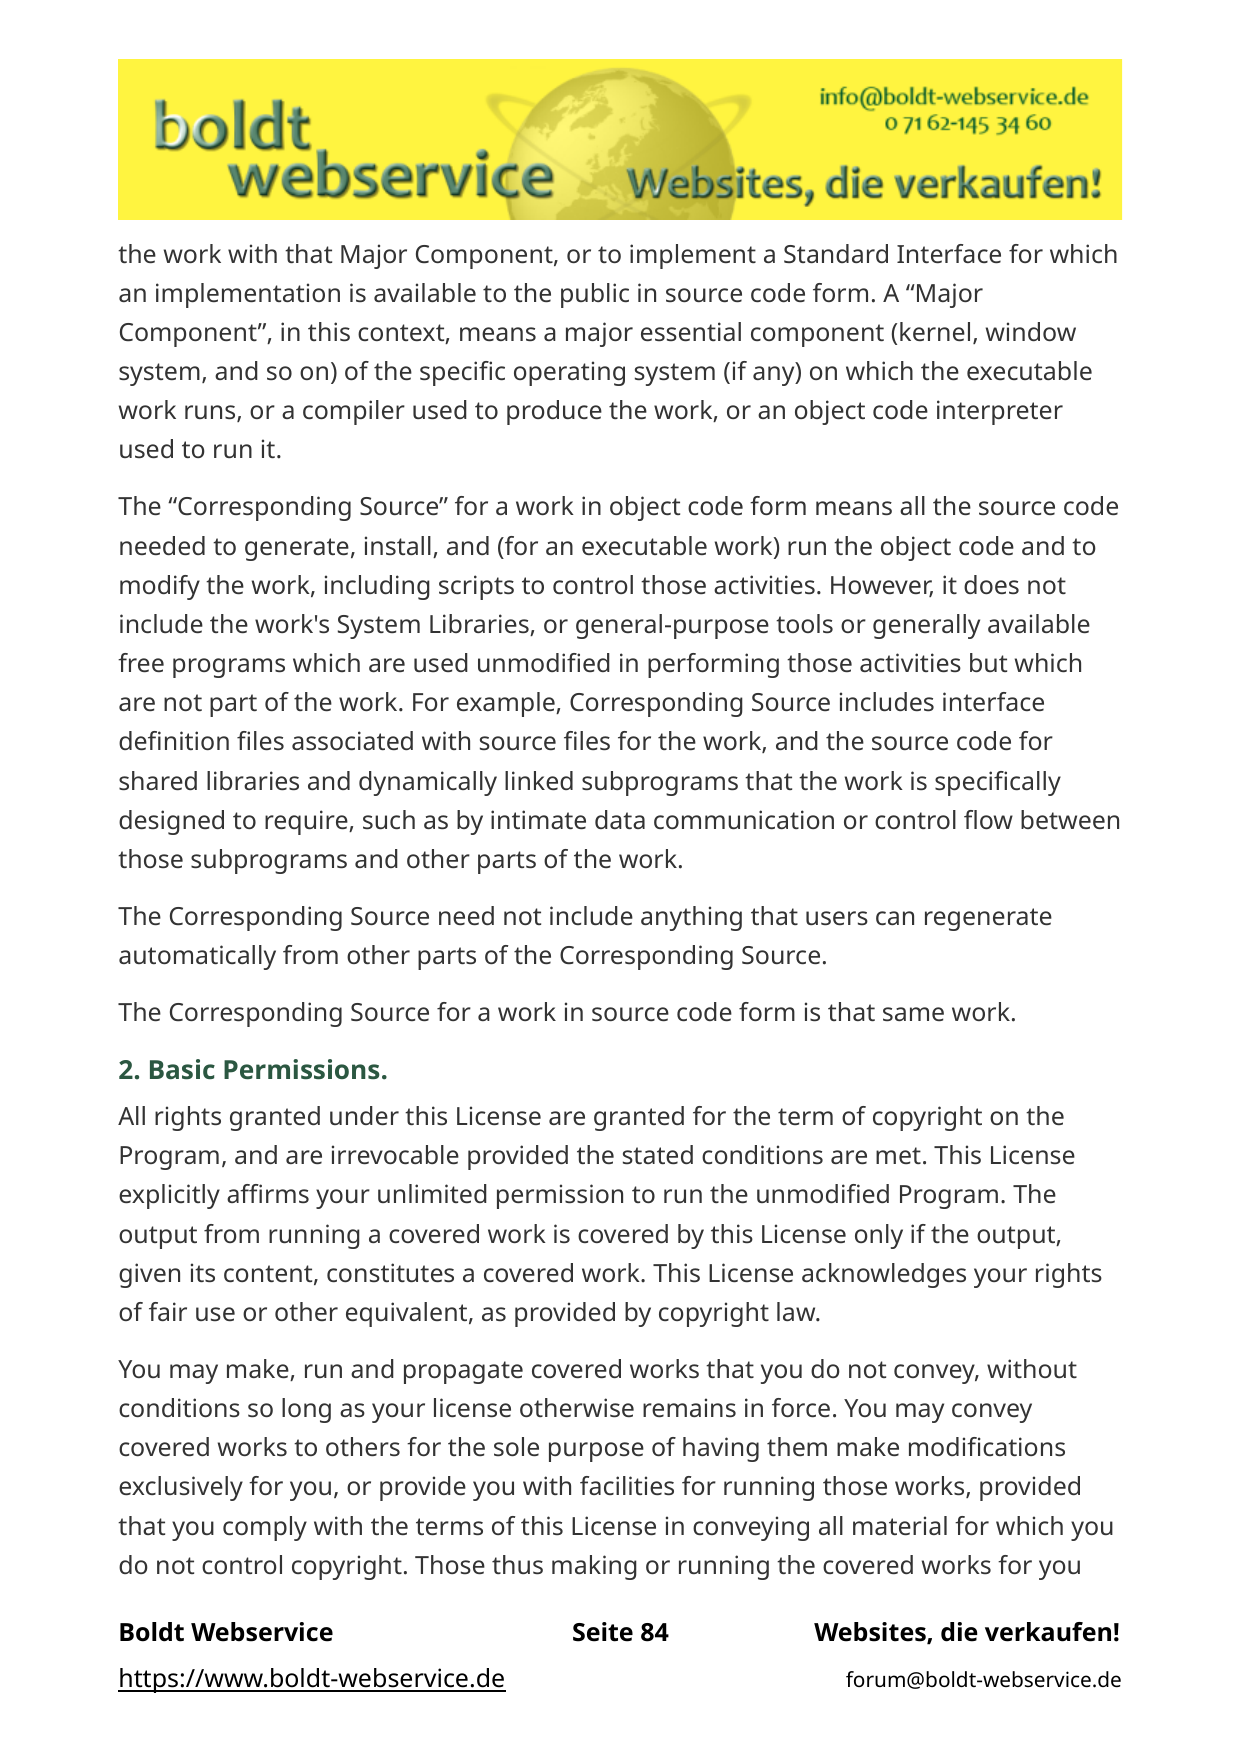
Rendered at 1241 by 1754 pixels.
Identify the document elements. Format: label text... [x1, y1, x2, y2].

text You may make, run and propagate covered works that you do not convey, without conditions so long as your license otherwise remains in force. You may convey covered works to others for the sole purpose of having them make modifications exclusively for you, or provide you with facilities for running those works, provided that you comply with the terms of this License in conveying all material for which you do not control copyright. Those thus making or running the covered works for you [118, 1351, 1122, 1581]
text The Corresponding Source for a work in source code form is that same work. [118, 994, 1122, 1028]
subtitle 2. Basic Permissions. [118, 1051, 1122, 1087]
text The Corresponding Source need not include anything that users can regenerate automatically from other parts of the Corresponding Source. [118, 898, 1122, 972]
text the work with that Major Component, or to implement a Standard Interface for which an implementation is available to the public in source code form. A “Major Component”, in this context, means a major essential component (kernel, window system, and so on) of the specific operating system (if any) on which the executable work runs, or a compiler used to produce the work, or an object code interpreter used to run it. [118, 236, 1122, 466]
picture [118, 59, 1123, 220]
text The “Corresponding Source” for a work in object code form means all the source code needed to generate, install, and (for an executable work) run the object code and to modify the work, including scripts to control those activities. However, it does not include the work's System Libraries, or general-purpose tools or generally available free programs which are used unmodified in performing those activities but which are not part of the work. For example, Corresponding Source includes interface definition files associated with source files for the work, and the source code for shared libraries and dynamically linked subprograms that the work is specifically designed to require, such as by intimate data communication or control flow between those subprograms and other parts of the work. [118, 489, 1122, 876]
text All rights granted under this License are granted for the term of copyright on the Program, and are irrevocable provided the stated conditions are met. This License explicitly affirms your unlimited permission to run the unmodified Program. The output from running a covered work is covered by this License only if the output, given its content, constitutes a covered work. This License acknowledges your rights of fair use or other equivalent, as provided by copyright law. [118, 1099, 1122, 1329]
